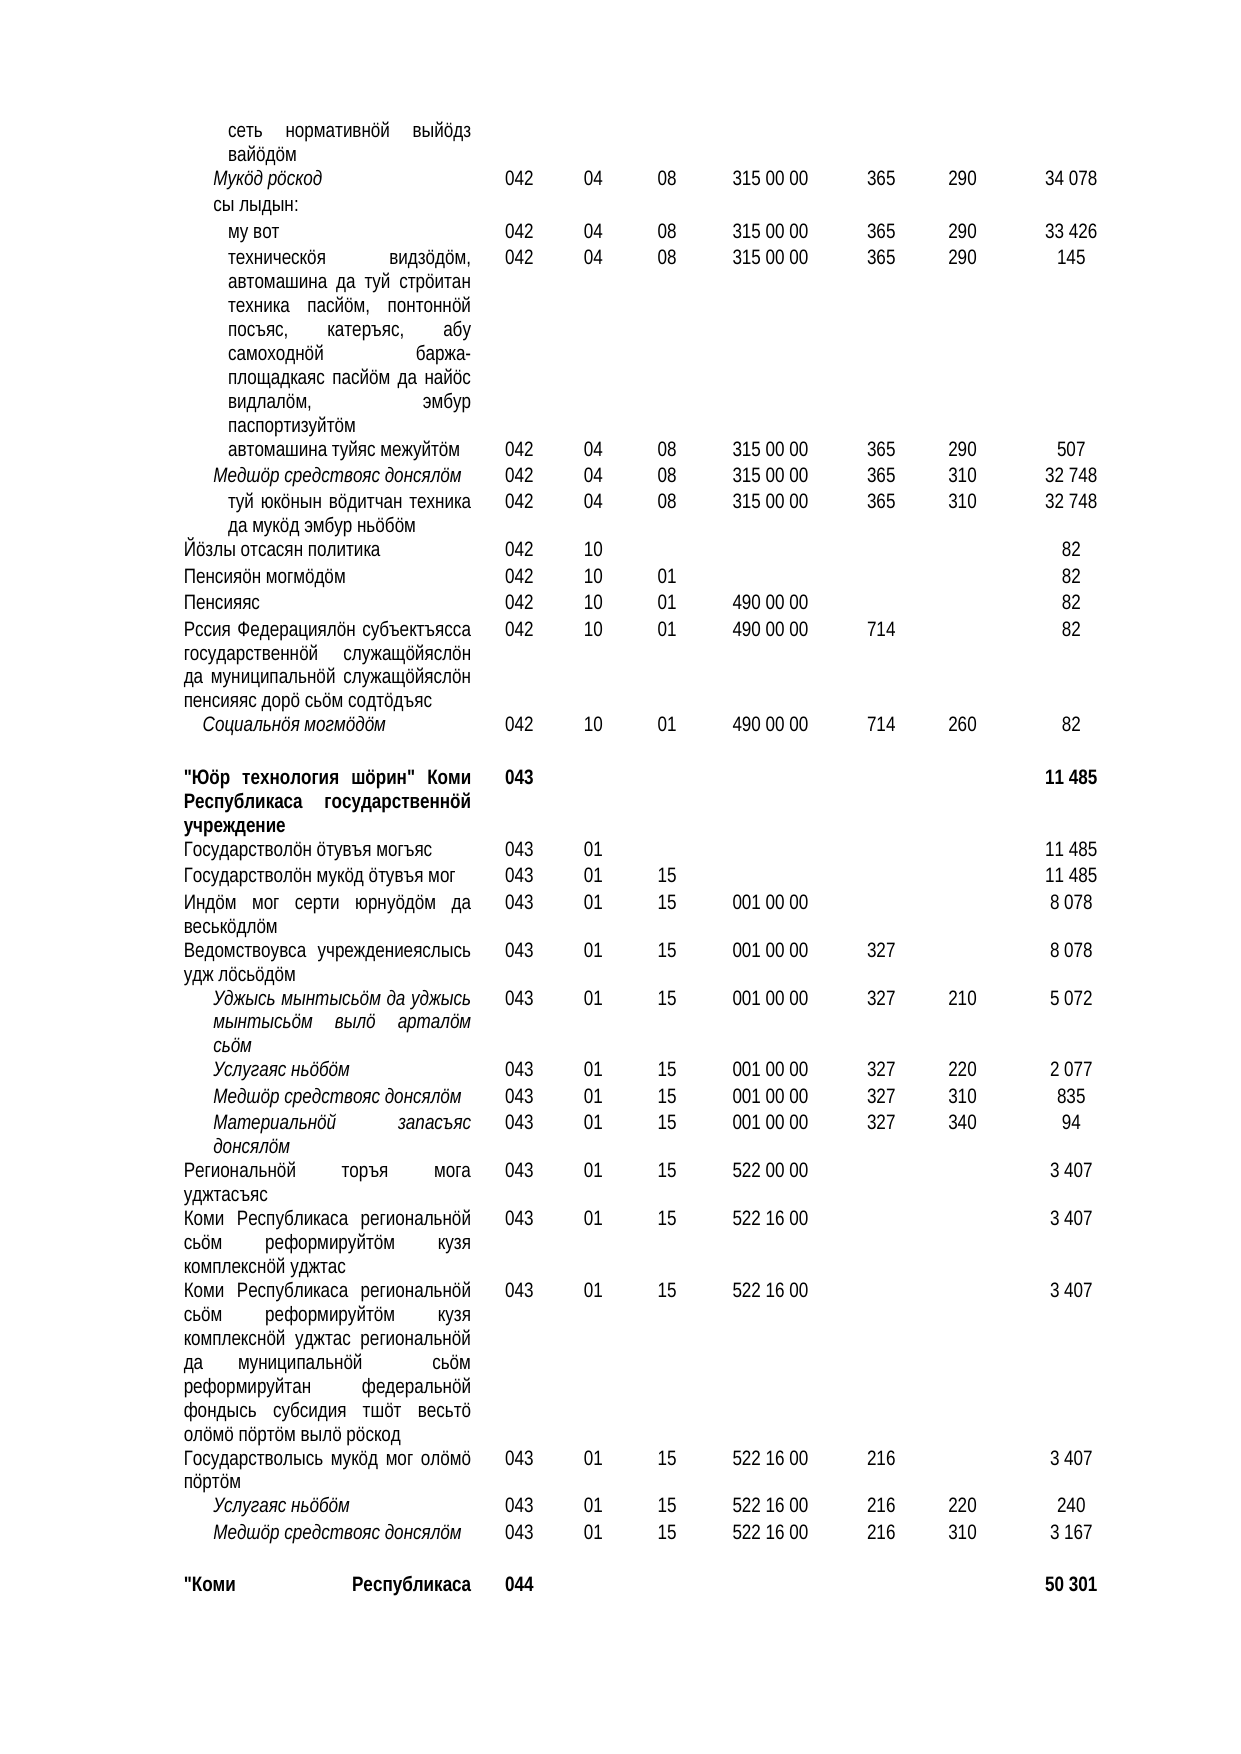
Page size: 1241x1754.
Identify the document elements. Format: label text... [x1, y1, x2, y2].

table_cell 3 407 [999, 1206, 1143, 1278]
table_cell 01 [556, 938, 630, 985]
table_cell 01 [556, 890, 630, 937]
table_cell [482, 739, 556, 765]
table_cell 3 407 [999, 1278, 1143, 1445]
table_cell 507 [999, 437, 1143, 463]
table_cell Медшöр средствояс донсялöм [172, 1084, 482, 1110]
table_cell 043 [482, 985, 556, 1057]
table_cell 365 [837, 219, 925, 245]
table_cell [556, 765, 630, 837]
table_cell [704, 538, 837, 564]
table_cell [837, 193, 925, 219]
table_cell 522 00 00 [704, 1158, 837, 1206]
table_cell 365 [837, 166, 925, 192]
table_cell Услугаяс ньöбöм [172, 1057, 482, 1084]
table_cell [704, 1546, 837, 1572]
table_cell 04 [556, 437, 630, 463]
table_cell 216 [837, 1445, 925, 1493]
table_cell [837, 765, 925, 837]
table_cell 365 [837, 463, 925, 489]
table_cell [837, 538, 925, 564]
table_cell 042 [482, 712, 556, 739]
table_cell 043 [482, 1084, 556, 1110]
table_cell 043 [482, 890, 556, 937]
table_cell [925, 193, 999, 219]
table_cell 043 [482, 1493, 556, 1520]
table_cell 001 00 00 [704, 890, 837, 937]
table_cell 315 00 00 [704, 490, 837, 537]
table_cell 043 [482, 1057, 556, 1084]
table_cell [482, 1546, 556, 1572]
table_cell [1143, 245, 1217, 437]
table_cell Пенсияяс [172, 590, 482, 616]
table_cell 216 [837, 1493, 925, 1520]
table_cell 82 [999, 712, 1143, 739]
table_cell Индöм мог серти юрнуöдöм да веськöдлöм [172, 890, 482, 937]
table_cell 310 [925, 490, 999, 537]
table_cell [630, 1573, 704, 1599]
table_cell 04 [556, 166, 630, 192]
table_cell 01 [556, 837, 630, 863]
table_cell 043 [482, 1206, 556, 1278]
table_cell 2 077 [999, 1057, 1143, 1084]
table_cell [1143, 1278, 1217, 1445]
table_cell [1143, 1206, 1217, 1278]
table_cell [556, 1573, 630, 1599]
table_cell 522 16 00 [704, 1206, 837, 1278]
table_cell [1143, 837, 1217, 863]
table_cell [999, 739, 1143, 765]
table_cell [925, 837, 999, 863]
table_cell [556, 193, 630, 219]
table_cell 327 [837, 985, 925, 1057]
table_cell [556, 1546, 630, 1572]
table_cell [1143, 985, 1217, 1057]
table_cell Уджысь мынтысьöм да уджысь мынтысьöм вылö арталöм сьöм [172, 985, 482, 1057]
table_cell [630, 193, 704, 219]
table_cell [837, 1206, 925, 1278]
table_cell 15 [630, 863, 704, 889]
table_cell 15 [630, 938, 704, 985]
table_cell 310 [925, 1084, 999, 1110]
table_cell [556, 118, 630, 166]
table_cell 8 078 [999, 890, 1143, 937]
table_cell 15 [630, 1493, 704, 1520]
table_cell 042 [482, 564, 556, 590]
table_cell 08 [630, 219, 704, 245]
table_cell 08 [630, 490, 704, 537]
table_cell 522 16 00 [704, 1520, 837, 1546]
table_cell 042 [482, 437, 556, 463]
table_cell 290 [925, 219, 999, 245]
table_cell [630, 118, 704, 166]
table_cell 260 [925, 712, 999, 739]
table_cell 327 [837, 1057, 925, 1084]
table_cell 522 16 00 [704, 1445, 837, 1493]
table_cell [482, 118, 556, 166]
table_cell [1143, 1520, 1217, 1546]
table_cell 8 078 [999, 938, 1143, 985]
table_cell 714 [837, 616, 925, 712]
table_cell 043 [482, 1110, 556, 1158]
table_cell 327 [837, 1084, 925, 1110]
table_cell [704, 837, 837, 863]
table_cell [1143, 193, 1217, 219]
table_cell [1143, 1084, 1217, 1110]
table_cell му вот [172, 219, 482, 245]
table_cell 042 [482, 245, 556, 437]
table_cell 327 [837, 938, 925, 985]
table_cell 3 167 [999, 1520, 1143, 1546]
table_cell 044 [482, 1573, 556, 1599]
table_cell 315 00 00 [704, 219, 837, 245]
table_cell 043 [482, 837, 556, 863]
table_cell 15 [630, 1445, 704, 1493]
table_cell 01 [556, 1158, 630, 1206]
table_cell 01 [556, 1110, 630, 1158]
table_cell 042 [482, 538, 556, 564]
table_cell 08 [630, 463, 704, 489]
table_cell 33 426 [999, 219, 1143, 245]
table_cell [1143, 890, 1217, 937]
table_cell 15 [630, 1110, 704, 1158]
table_cell [630, 538, 704, 564]
table_cell 042 [482, 166, 556, 192]
table_cell 04 [556, 463, 630, 489]
table_cell [704, 564, 837, 590]
table_cell [925, 118, 999, 166]
table_cell Государстволöн мукöд öтувъя мог [172, 863, 482, 889]
table_cell 290 [925, 245, 999, 437]
table_cell 315 00 00 [704, 463, 837, 489]
table_cell [1143, 1493, 1217, 1520]
table_cell 10 [556, 538, 630, 564]
table_cell [630, 1546, 704, 1572]
table_cell [925, 890, 999, 937]
table_cell 15 [630, 1084, 704, 1110]
table_cell Пенсияöн могмöдöм [172, 564, 482, 590]
table_cell [556, 739, 630, 765]
table_cell [704, 193, 837, 219]
table_cell [925, 616, 999, 712]
table_cell [1143, 938, 1217, 985]
table_cell Йöзлы отсасян политика [172, 538, 482, 564]
table_cell [999, 118, 1143, 166]
table_cell [704, 1573, 837, 1599]
table_cell 3 407 [999, 1445, 1143, 1493]
table_cell [1143, 1110, 1217, 1158]
table_cell [837, 118, 925, 166]
table_cell 11 485 [999, 837, 1143, 863]
table_cell 32 748 [999, 463, 1143, 489]
table_cell 04 [556, 219, 630, 245]
table_cell [704, 118, 837, 166]
table_cell 001 00 00 [704, 1057, 837, 1084]
table_cell [1143, 739, 1217, 765]
table_cell [1143, 437, 1217, 463]
table_cell [925, 538, 999, 564]
table_cell 714 [837, 712, 925, 739]
table_cell [704, 863, 837, 889]
table_cell 10 [556, 712, 630, 739]
table_cell [1143, 765, 1217, 837]
table_cell 01 [556, 1084, 630, 1110]
table_cell 043 [482, 938, 556, 985]
table_cell 15 [630, 985, 704, 1057]
table_cell 08 [630, 166, 704, 192]
table_cell 01 [630, 590, 704, 616]
table_cell 3 407 [999, 1158, 1143, 1206]
table_cell 327 [837, 1110, 925, 1158]
table_cell 08 [630, 245, 704, 437]
table_cell Услугаяс ньöбöм [172, 1493, 482, 1520]
table_cell 490 00 00 [704, 712, 837, 739]
table_cell [837, 564, 925, 590]
table_cell [837, 1158, 925, 1206]
table_cell [925, 938, 999, 985]
table_cell 043 [482, 1520, 556, 1546]
table_cell 315 00 00 [704, 245, 837, 437]
table_cell 82 [999, 616, 1143, 712]
table_cell техническöя видзöдöм, автомашина да туй стрöитан техника пасйöм, понтоннöй посъяс, катеръяс, абу самоходнöй баржа-площадкаяс пасйöм да найöс видлалöм, эмбур паспортизуйтöм [172, 245, 482, 437]
table_cell сы лыдын: [172, 193, 482, 219]
table_cell "Юöр технология шöрин" Коми Республикаса государственнöй учреждение [172, 765, 482, 837]
table_cell 15 [630, 1206, 704, 1278]
table_cell [704, 739, 837, 765]
table_cell 15 [630, 1057, 704, 1084]
table_cell [1143, 1057, 1217, 1084]
table_cell 365 [837, 437, 925, 463]
table_cell 5 072 [999, 985, 1143, 1057]
table_cell 08 [630, 437, 704, 463]
table_cell 310 [925, 463, 999, 489]
table_cell 82 [999, 590, 1143, 616]
table_cell 042 [482, 463, 556, 489]
table_cell [1143, 1546, 1217, 1572]
table_cell Медшöр средствояс донсялöм [172, 463, 482, 489]
table_cell [1143, 564, 1217, 590]
table_cell 01 [556, 1278, 630, 1445]
table_cell [1143, 219, 1217, 245]
table_cell 01 [556, 1445, 630, 1493]
table_cell 01 [556, 863, 630, 889]
table_cell [704, 765, 837, 837]
table_cell [837, 590, 925, 616]
table_cell 01 [630, 712, 704, 739]
table_cell Государстволысь мукöд мог олöмö пöртöм [172, 1445, 482, 1493]
table_cell 001 00 00 [704, 985, 837, 1057]
table_cell [925, 1206, 999, 1278]
table_cell [925, 564, 999, 590]
table_cell 01 [556, 1206, 630, 1278]
table_cell 04 [556, 245, 630, 437]
table_cell 15 [630, 1278, 704, 1445]
table_cell [1143, 616, 1217, 712]
table_cell 365 [837, 245, 925, 437]
table_cell 11 485 [999, 765, 1143, 837]
table_cell [837, 1278, 925, 1445]
table_cell [630, 765, 704, 837]
table_cell [1143, 863, 1217, 889]
table_cell [1143, 538, 1217, 564]
table_cell Государстволöн öтувъя могъяс [172, 837, 482, 863]
table_cell сеть нормативнöй выйöдз вайöдöм [172, 118, 482, 166]
table_cell [999, 1546, 1143, 1572]
table_cell [837, 890, 925, 937]
table_cell 94 [999, 1110, 1143, 1158]
table_cell 315 00 00 [704, 437, 837, 463]
table_cell 15 [630, 1520, 704, 1546]
table_cell 001 00 00 [704, 938, 837, 985]
table_cell [1143, 590, 1217, 616]
table_cell 042 [482, 590, 556, 616]
table_cell 01 [556, 985, 630, 1057]
table_cell автомашина туйяс межуйтöм [172, 437, 482, 463]
table_cell 042 [482, 219, 556, 245]
table_cell 216 [837, 1520, 925, 1546]
table_cell Коми Республикаса региональнöй сьöм реформируйтöм кузя комплекснöй уджтас [172, 1206, 482, 1278]
table_cell [925, 1546, 999, 1572]
table_cell [925, 1158, 999, 1206]
table_cell [925, 765, 999, 837]
table_cell 240 [999, 1493, 1143, 1520]
table_cell Региональнöй торъя мога уджтасъяс [172, 1158, 482, 1206]
table_cell 043 [482, 1445, 556, 1493]
table_cell [837, 739, 925, 765]
table_cell 210 [925, 985, 999, 1057]
table_cell Рссия Федерациялöн субъектъясса государственнöй слу­жащöйяслöн да муниципальнöй служащöйяслöн пен­сияяс дорö сьöм сод­тöдъяс [172, 616, 482, 712]
table_cell 50 301 [999, 1573, 1143, 1599]
table_cell 835 [999, 1084, 1143, 1110]
table_cell 15 [630, 890, 704, 937]
table_cell 82 [999, 564, 1143, 590]
table_cell [1143, 490, 1217, 537]
table_cell 315 00 00 [704, 166, 837, 192]
table_cell 10 [556, 616, 630, 712]
table_cell [925, 590, 999, 616]
table_cell [482, 193, 556, 219]
table_cell Социальнöя могмöдöм [172, 712, 482, 739]
table_cell [925, 1445, 999, 1493]
table_cell [837, 1546, 925, 1572]
table_cell 11 485 [999, 863, 1143, 889]
table_cell 042 [482, 616, 556, 712]
table_cell 01 [556, 1057, 630, 1084]
table_cell Материальнöй запасъяс донсялöм [172, 1110, 482, 1158]
table_cell 01 [630, 616, 704, 712]
table_cell 32 748 [999, 490, 1143, 537]
table_cell 10 [556, 564, 630, 590]
table_cell [837, 1573, 925, 1599]
table_cell [1143, 1445, 1217, 1493]
table_cell 522 16 00 [704, 1278, 837, 1445]
table_cell [630, 739, 704, 765]
table_cell 01 [556, 1493, 630, 1520]
table_cell [172, 739, 482, 765]
table_cell 01 [630, 564, 704, 590]
table_cell 220 [925, 1057, 999, 1084]
table_cell 043 [482, 863, 556, 889]
table_cell [1143, 712, 1217, 739]
table_cell [630, 837, 704, 863]
table_cell Ведомствоувса учреждениеяслысь удж лöсьöдöм [172, 938, 482, 985]
table_cell [999, 193, 1143, 219]
table_cell Медшöр средствояс донсялöм [172, 1520, 482, 1546]
table_cell [925, 1573, 999, 1599]
table_cell [1143, 118, 1217, 166]
table_cell 043 [482, 765, 556, 837]
table_cell "Коми Республикаса [172, 1573, 482, 1599]
table_cell 145 [999, 245, 1143, 437]
table_cell 365 [837, 490, 925, 537]
table_cell Мукöд рöскод [172, 166, 482, 192]
table_cell 001 00 00 [704, 1084, 837, 1110]
table_cell [1143, 1158, 1217, 1206]
table_cell [925, 739, 999, 765]
table_cell [172, 1546, 482, 1572]
table_cell туй юкöнын вöдитчан техника да мукöд эмбур ньöбöм [172, 490, 482, 537]
table_cell [1143, 463, 1217, 489]
table_cell [925, 863, 999, 889]
table_cell 290 [925, 437, 999, 463]
table_cell 01 [556, 1520, 630, 1546]
table_cell [1143, 1573, 1217, 1599]
table_cell [1143, 166, 1217, 192]
table_cell 043 [482, 1158, 556, 1206]
table_cell 043 [482, 1278, 556, 1445]
table_cell 001 00 00 [704, 1110, 837, 1158]
table_cell 04 [556, 490, 630, 537]
table_cell [925, 1278, 999, 1445]
table_cell 340 [925, 1110, 999, 1158]
table_cell 042 [482, 490, 556, 537]
table_cell 10 [556, 590, 630, 616]
table_cell 15 [630, 1158, 704, 1206]
table_cell 490 00 00 [704, 616, 837, 712]
table_cell 82 [999, 538, 1143, 564]
table_cell 290 [925, 166, 999, 192]
table_cell 490 00 00 [704, 590, 837, 616]
table_cell 220 [925, 1493, 999, 1520]
table_cell 34 078 [999, 166, 1143, 192]
table_cell 310 [925, 1520, 999, 1546]
table_cell [837, 863, 925, 889]
table_cell [837, 837, 925, 863]
table_cell 522 16 00 [704, 1493, 837, 1520]
table_cell Коми Республикаса региональнöй сьöм реформируйтöм кузя комплекснöй уджтас региональнöй да муниципальнöй сьöм реформируйтан федеральнöй фондысь субсидия тшöт весьтö олöмö пöртöм вылö рöскод [172, 1278, 482, 1445]
